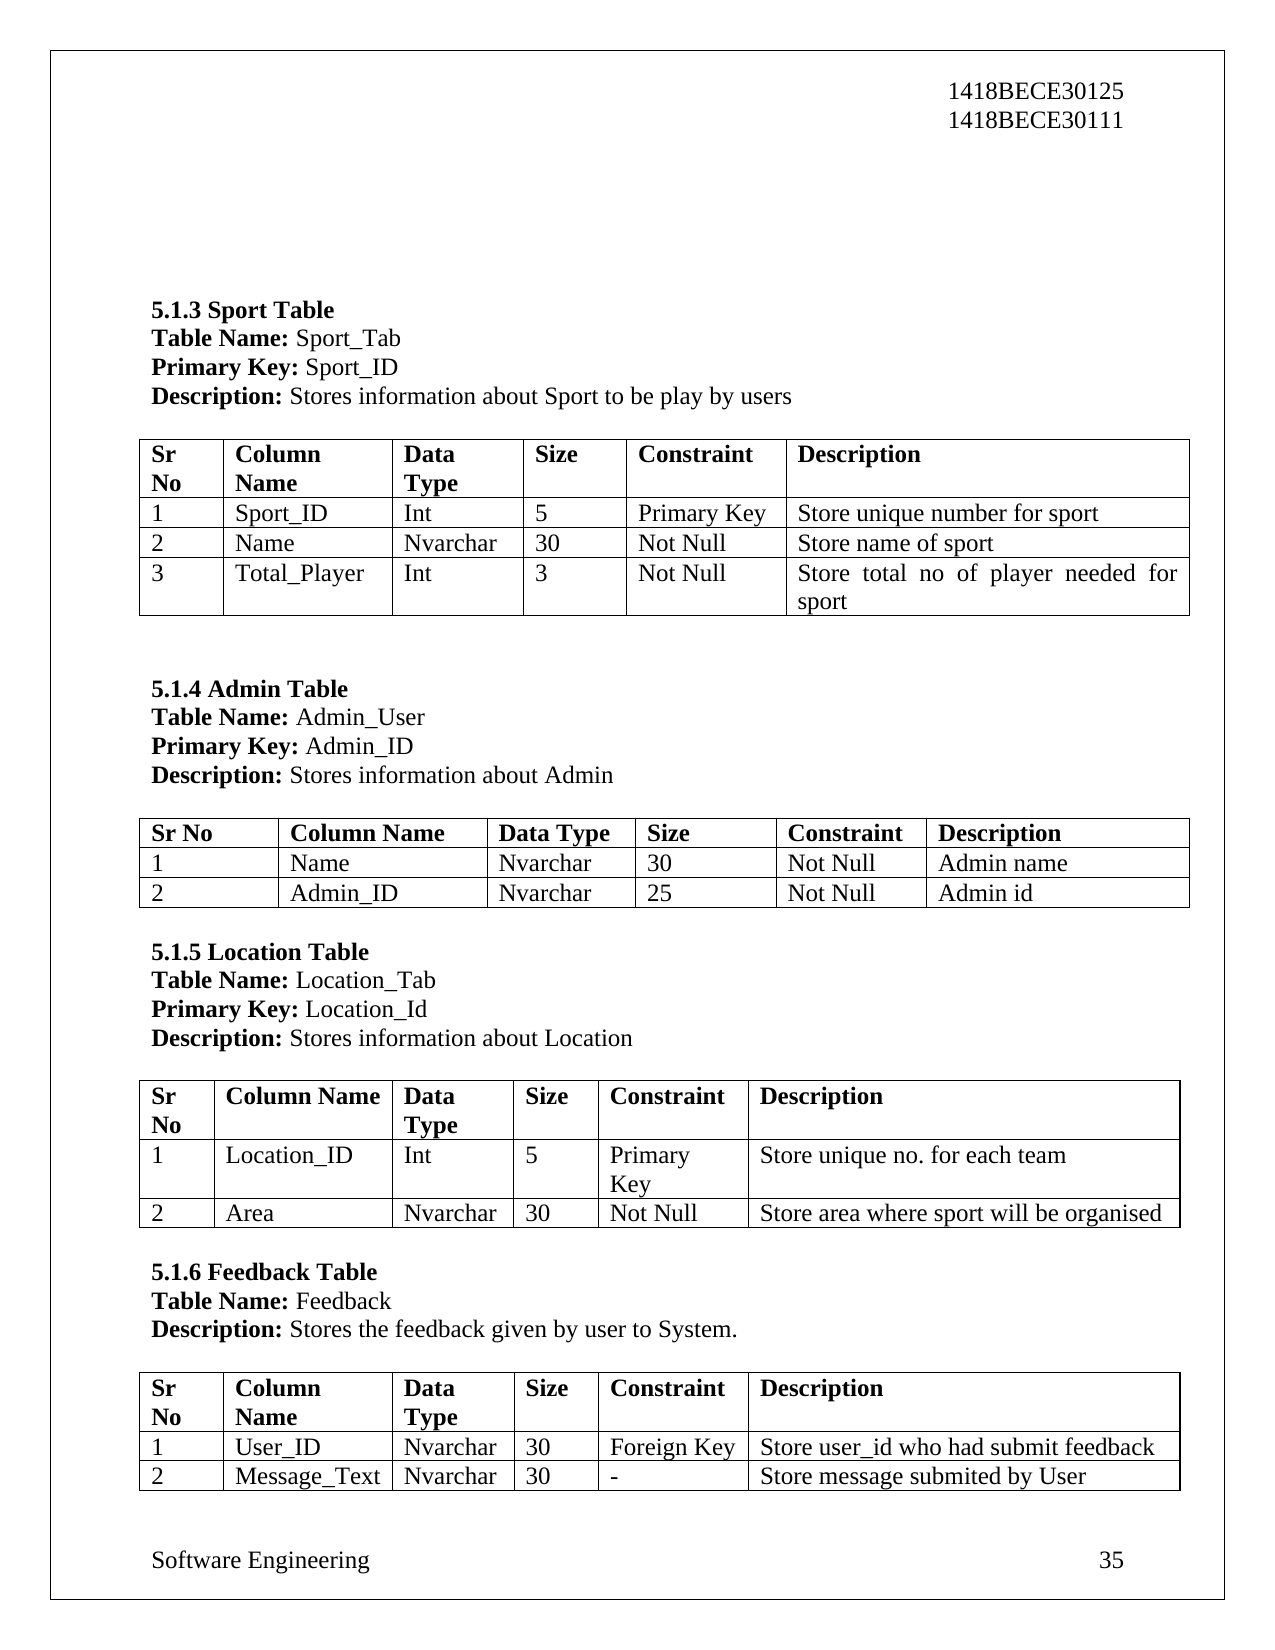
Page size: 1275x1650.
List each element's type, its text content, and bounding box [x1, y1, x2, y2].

table_cell Sport_ID [224, 498, 392, 527]
table_header Size [524, 440, 626, 497]
table_cell Nvarchar [488, 878, 635, 907]
table_header Constraint [627, 440, 786, 497]
table_cell Nvarchar [393, 528, 523, 557]
table_cell 30 [515, 1432, 598, 1460]
table_cell 3 [140, 558, 223, 615]
text Table Name: Feedback [151, 1286, 1124, 1314]
table_cell Admin id [927, 878, 1189, 907]
table_header Description [749, 1081, 1179, 1139]
table_header Constraint [599, 1081, 748, 1139]
table_cell Store total no of player needed for sport [787, 558, 1189, 615]
table_cell Location_ID [215, 1140, 392, 1197]
table_cell Total_Player [224, 558, 392, 615]
table_cell 1 [140, 1432, 223, 1460]
text Description: Stores information about Location [151, 1023, 1124, 1052]
table_cell Int [393, 558, 523, 615]
table_cell Primary Key [599, 1140, 748, 1197]
table_header Description [927, 819, 1189, 847]
table_header Size [636, 819, 776, 847]
text Table Name: Location_Tab [151, 965, 1124, 994]
table_cell Not Null [599, 1199, 748, 1227]
text 5.1.5 Location Table [151, 937, 1124, 965]
table_cell Not Null [777, 878, 926, 907]
table_cell Nvarchar [393, 1199, 513, 1227]
table_cell Store area where sport will be organised [749, 1199, 1179, 1227]
table_header Data Type [488, 819, 635, 847]
table_cell Store unique number for sport [787, 498, 1189, 527]
text 5.1.4 Admin Table [151, 674, 1124, 702]
table_cell 2 [140, 878, 278, 907]
table_header Data Type [393, 1373, 514, 1431]
table_cell Nvarchar [488, 848, 635, 877]
table_cell 30 [514, 1199, 598, 1227]
text Description: Stores information about Admin [151, 760, 1124, 789]
text Primary Key: Sport_ID [151, 352, 1124, 381]
text Description: Stores information about Sport to be play by users [151, 381, 1124, 410]
table_header Sr No [140, 1081, 214, 1139]
table_header Column Name [224, 440, 392, 497]
table_header Column Name [279, 819, 487, 847]
table_cell 30 [524, 528, 626, 557]
text Description: Stores the feedback given by user to System. [151, 1314, 1124, 1343]
table_header Sr No [140, 1373, 223, 1431]
table_header Data Type [393, 1081, 513, 1139]
table_cell Admin_ID [279, 878, 487, 907]
table_cell Int [393, 498, 523, 527]
table_cell 5 [524, 498, 626, 527]
table_header Data Type [393, 440, 523, 497]
table_header Size [515, 1373, 598, 1431]
table_cell Not Null [627, 528, 786, 557]
table_header Sr No [140, 440, 223, 497]
table_cell 25 [636, 878, 776, 907]
table_cell Name [279, 848, 487, 877]
table_cell 30 [515, 1461, 598, 1490]
table_header Size [514, 1081, 598, 1139]
table_cell Not Null [627, 558, 786, 615]
table_cell Message_Text [224, 1461, 392, 1490]
text Primary Key: Admin_ID [151, 731, 1124, 760]
table_cell 5 [514, 1140, 598, 1197]
table_header Column Name [215, 1081, 392, 1139]
text 5.1.3 Sport Table [151, 295, 1124, 323]
table_cell Foreign Key [599, 1432, 748, 1460]
text 5.1.6 Feedback Table [151, 1257, 1124, 1286]
table_cell Store unique no. for each team [749, 1140, 1179, 1197]
table_cell Store name of sport [787, 528, 1189, 557]
table_cell Int [393, 1140, 513, 1197]
table_header Constraint [599, 1373, 748, 1431]
table_cell 2 [140, 1199, 214, 1227]
table_header Sr No [140, 819, 278, 847]
text Table Name: Sport_Tab [151, 323, 1124, 352]
text Primary Key: Location_Id [151, 994, 1124, 1023]
table_cell 2 [140, 1461, 223, 1490]
table_cell Name [224, 528, 392, 557]
table_header Description [749, 1373, 1179, 1431]
table_cell Admin name [927, 848, 1189, 877]
table_header Description [787, 440, 1189, 497]
table_cell Area [215, 1199, 392, 1227]
table_header Constraint [777, 819, 926, 847]
table_cell Store message submited by User [749, 1461, 1179, 1490]
table_cell Nvarchar [393, 1461, 514, 1490]
table_cell Store user_id who had submit feedback [749, 1432, 1179, 1460]
table_cell 1 [140, 498, 223, 527]
table_cell - [599, 1461, 748, 1490]
table_cell User_ID [224, 1432, 392, 1460]
table_header Column Name [224, 1373, 392, 1431]
table_cell 1 [140, 848, 278, 877]
table_cell 1 [140, 1140, 214, 1197]
table_cell 2 [140, 528, 223, 557]
text Table Name: Admin_User [151, 702, 1124, 731]
table_cell Nvarchar [393, 1432, 514, 1460]
table_cell Primary Key [627, 498, 786, 527]
table_cell 3 [524, 558, 626, 615]
table_cell 30 [636, 848, 776, 877]
table_cell Not Null [777, 848, 926, 877]
